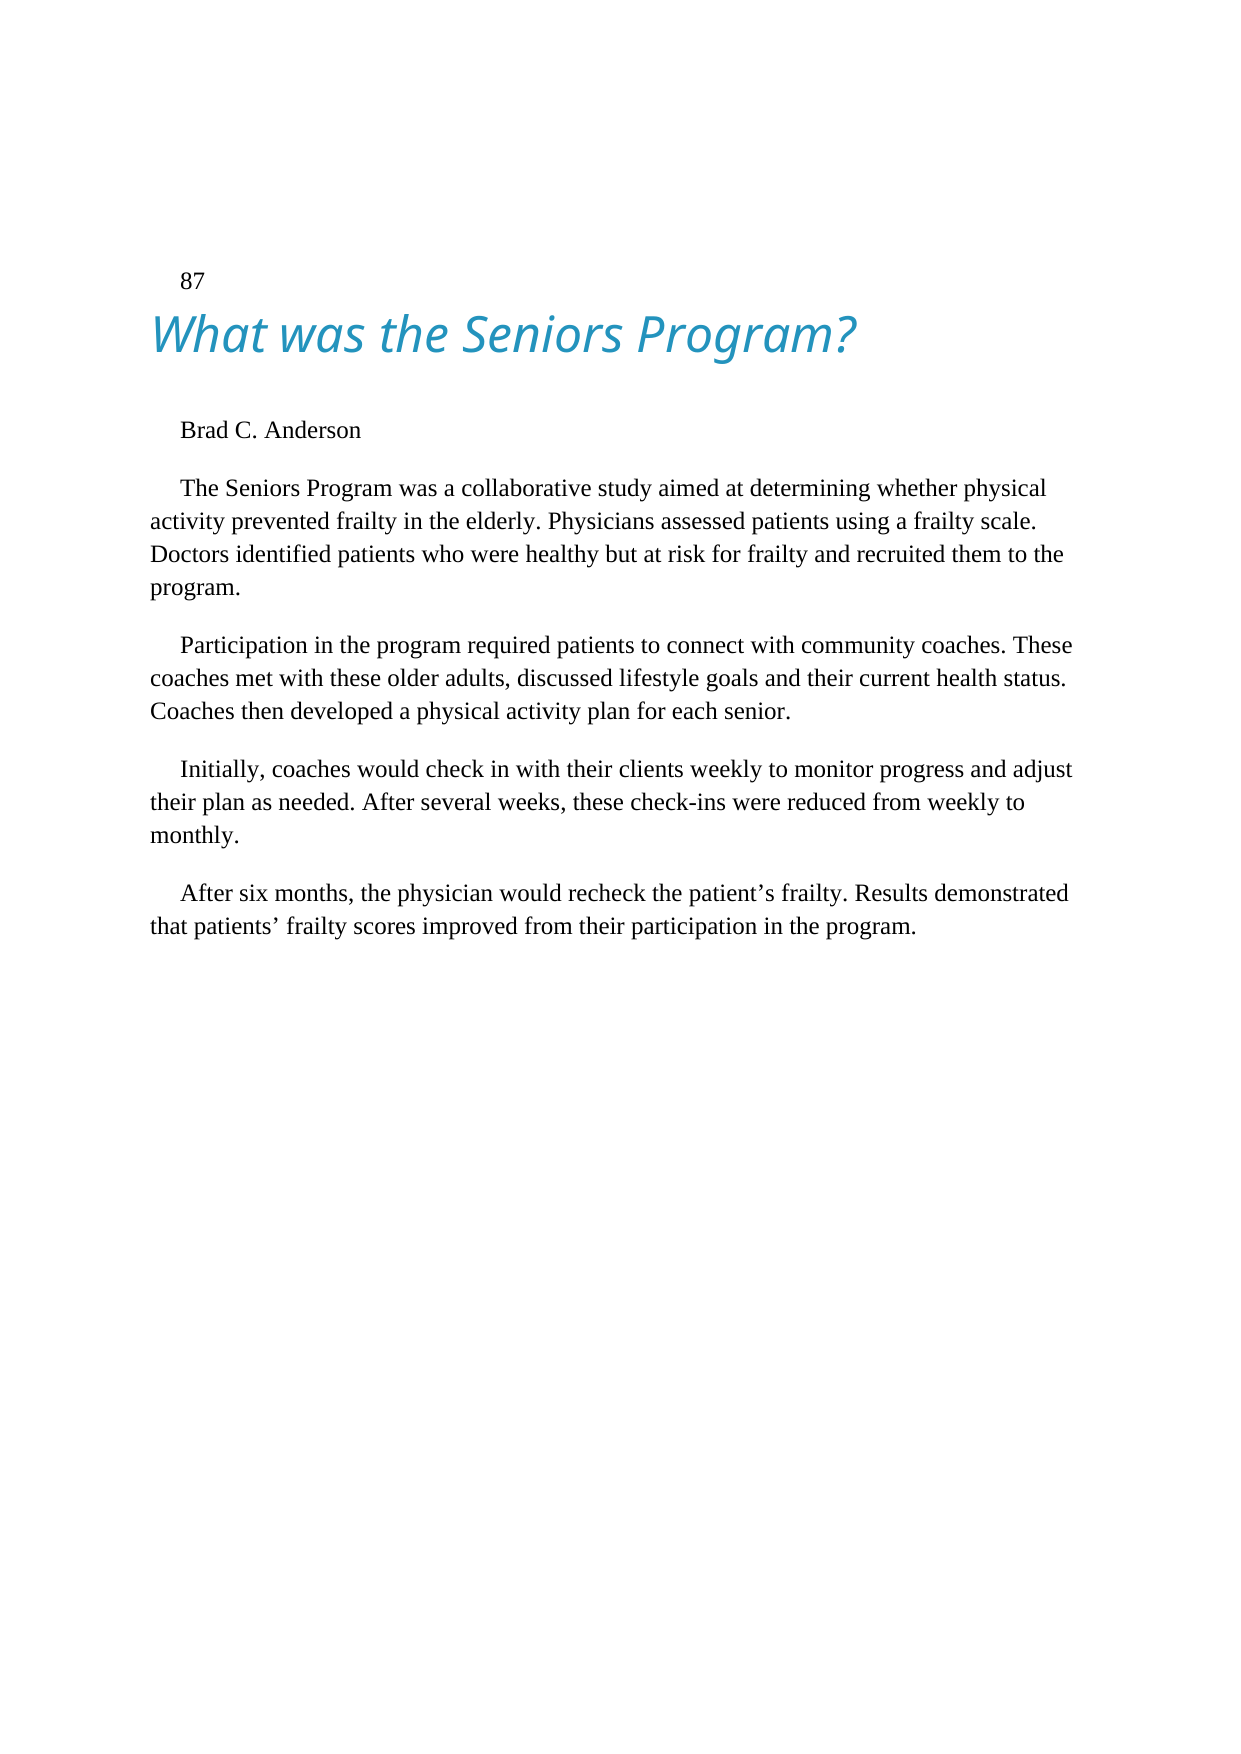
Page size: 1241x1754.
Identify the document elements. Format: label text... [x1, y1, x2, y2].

text Initially, coaches would check in with their clients weekly to monitor progress and adjust their plan as needed. After several weeks, these check-ins were reduced from weekly to monthly. [150, 754, 1090, 848]
text After six months, the physician would recheck the patient’s frailty. Results demonstrated that patients’ frailty scores improved from their participation in the program. [150, 878, 1090, 939]
subtitle What was the Seniors Program? [150, 299, 1090, 367]
text 87 [150, 266, 1090, 295]
text Participation in the program required patients to connect with community coaches. These coaches met with these older adults, discussed lifestyle goals and their current health status. Coaches then developed a physical activity plan for each senior. [150, 630, 1090, 724]
text Brad C. Anderson [150, 415, 1090, 444]
text The Seniors Program was a collaborative study aimed at determining whether physical activity prevented frailty in the elderly. Physicians assessed patients using a frailty scale. Doctors identified patients who were healthy but at risk for frailty and recruited them to the program. [150, 473, 1090, 601]
